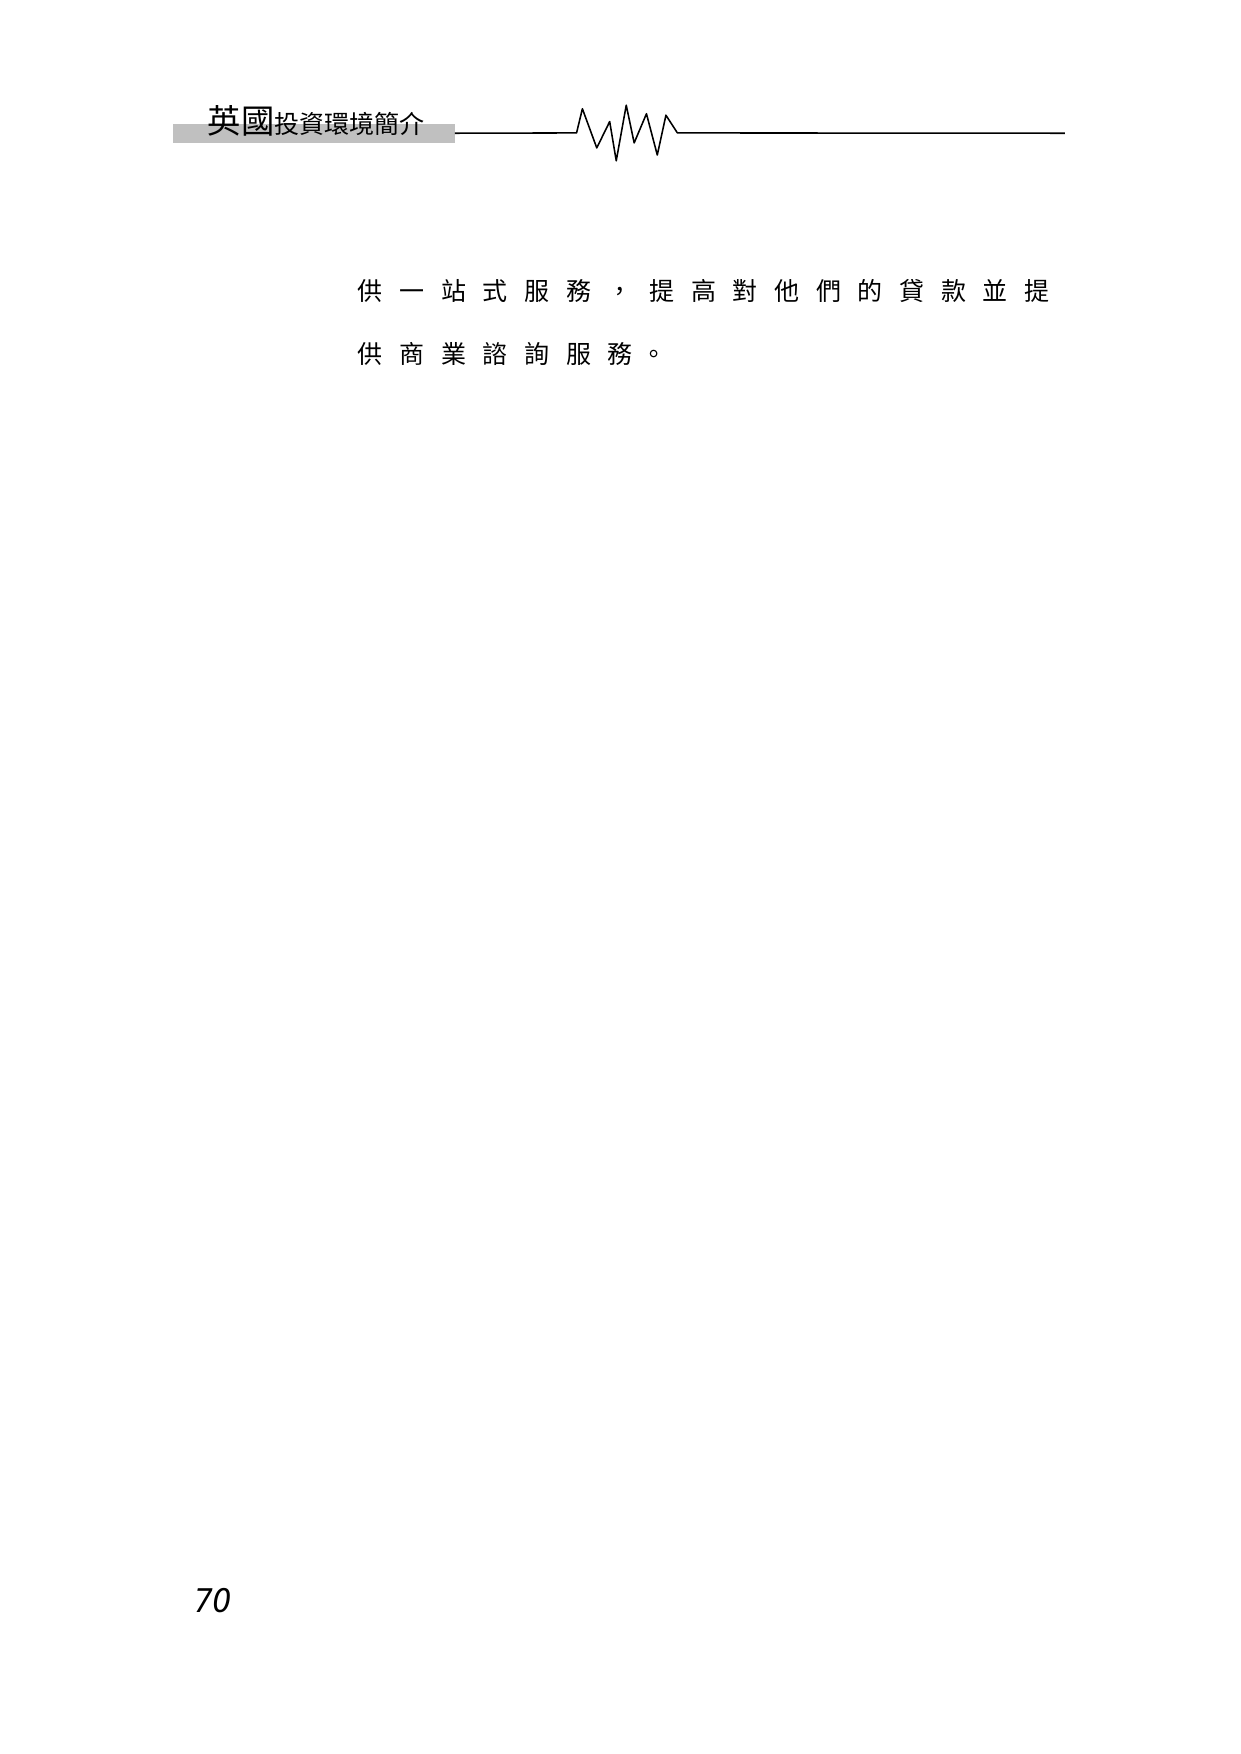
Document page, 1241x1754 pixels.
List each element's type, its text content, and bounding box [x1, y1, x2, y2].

text 供一站式服務，提高對他們的貸款並提供商業諮詢服務。 [330, 250, 1058, 375]
